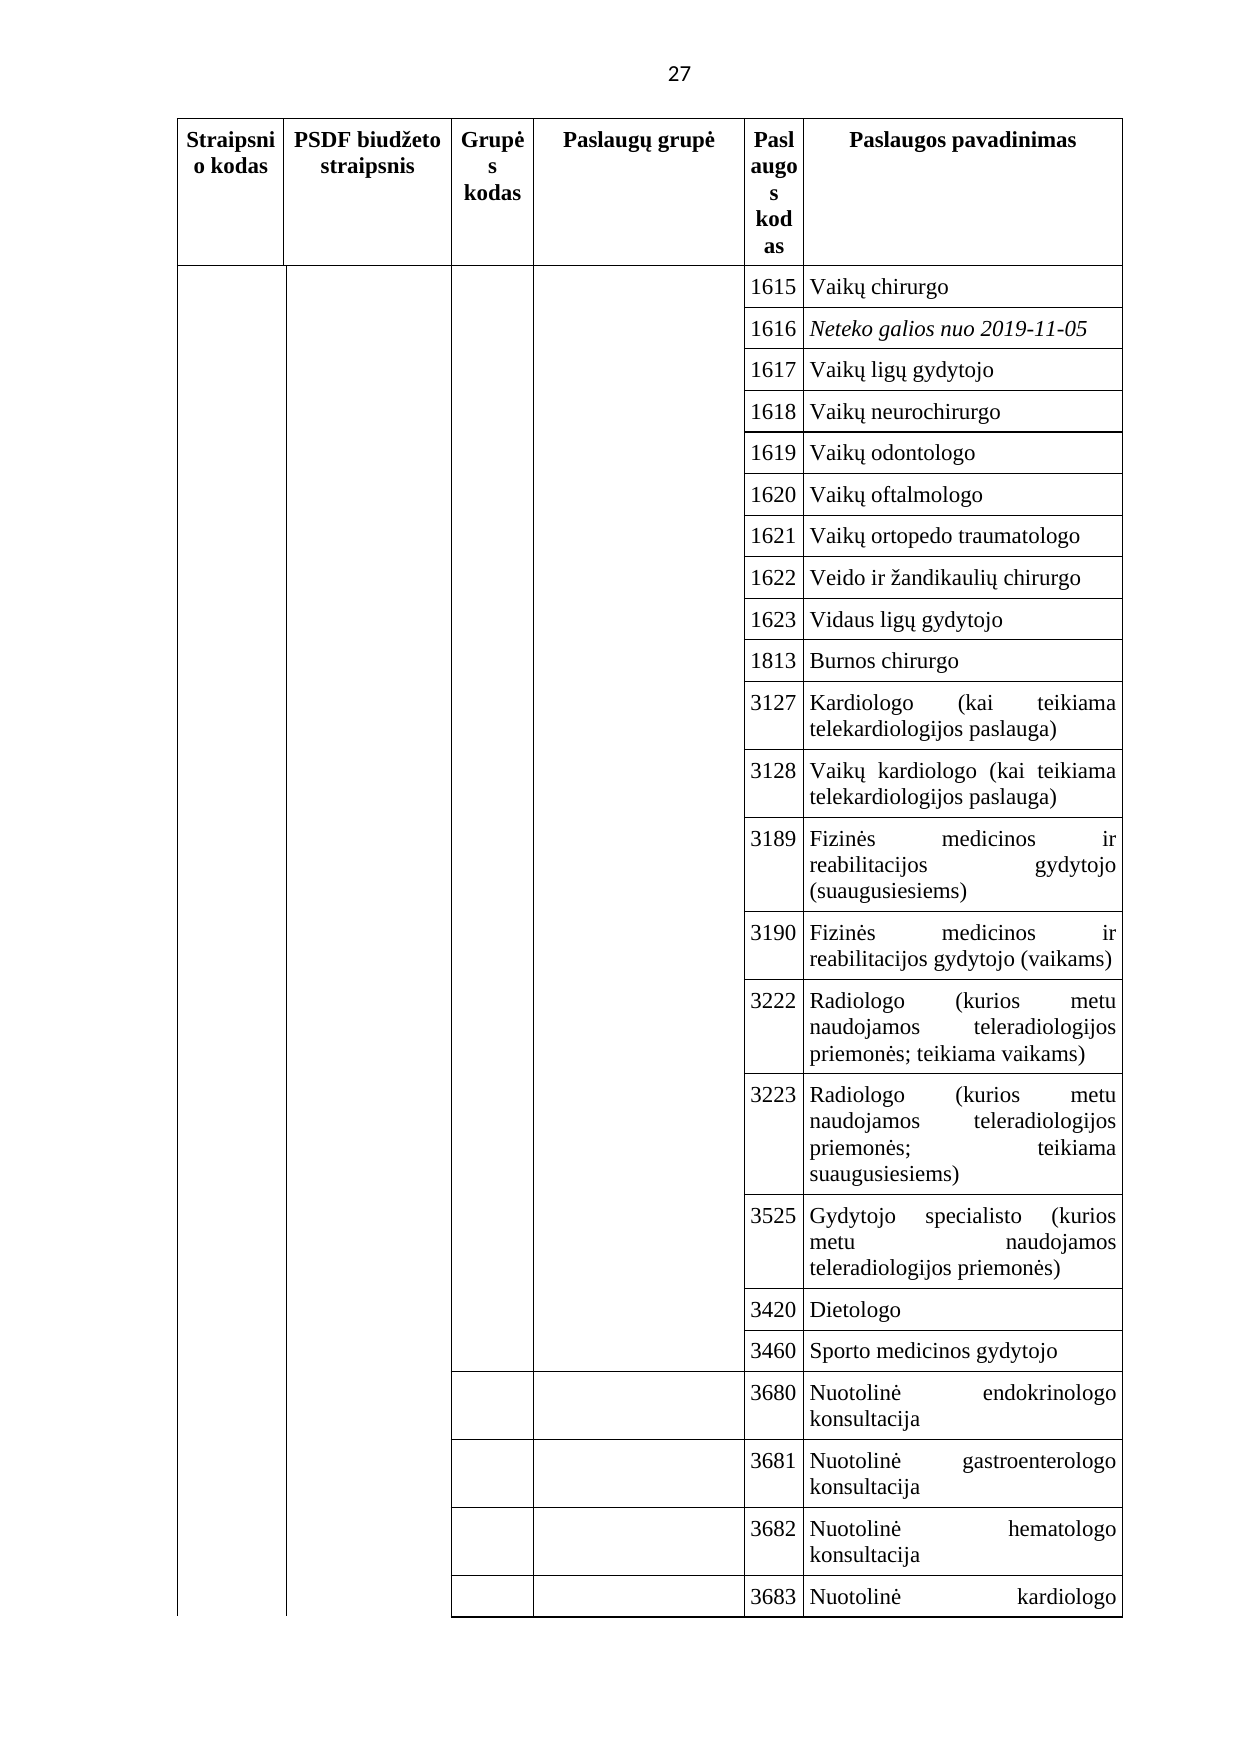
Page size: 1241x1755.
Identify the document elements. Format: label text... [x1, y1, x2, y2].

table_cell [178, 1073, 286, 1194]
table_cell [287, 556, 451, 598]
table_cell [178, 348, 286, 390]
table_cell [534, 1576, 744, 1616]
table_cell [452, 1508, 533, 1575]
table_cell 3420 [745, 1289, 803, 1329]
table_header PSDF biudžeto straipsnis [284, 119, 451, 265]
table_cell Radiologo (kurios metu naudojamos teleradiologijos priemonės; teikiama vaikams) [804, 980, 1122, 1073]
table_cell [452, 979, 533, 1073]
table_cell Nuotolinė kardiologo [804, 1576, 1122, 1616]
table_cell 1622 [745, 557, 803, 598]
table_cell [534, 1194, 744, 1288]
table_cell 1615 [745, 266, 803, 307]
table_cell [452, 1330, 533, 1371]
table_cell Vaikų odontologo [804, 433, 1122, 473]
table_header Straipsnio kodas [178, 119, 283, 265]
table_cell [287, 1330, 451, 1371]
table_cell [452, 556, 533, 598]
table_cell [287, 749, 451, 817]
table_cell 3681 [745, 1440, 803, 1507]
table_cell [452, 911, 533, 979]
table_cell [534, 911, 744, 979]
table_cell 1621 [745, 516, 803, 556]
table_cell [287, 598, 451, 639]
table_cell Neteko galios nuo 2019-11-05 [804, 308, 1122, 348]
table_cell [287, 1439, 451, 1507]
table_cell 1619 [745, 433, 803, 473]
table_cell [287, 348, 451, 390]
table_cell [452, 307, 533, 348]
table_cell [534, 1440, 744, 1507]
table_cell 3525 [745, 1195, 803, 1288]
table_cell [452, 598, 533, 639]
table_cell [452, 817, 533, 911]
table_header Paslaugos pavadinimas [804, 119, 1122, 265]
table_header Paslaugų grupė [534, 119, 744, 265]
table_cell 3683 [745, 1576, 803, 1616]
table_cell [178, 431, 286, 473]
table_cell Burnos chirurgo [804, 640, 1122, 681]
table_cell Kardiologo (kai teikiama telekardiologijos paslauga) [804, 682, 1122, 749]
table_cell [452, 1194, 533, 1288]
table_cell 3460 [745, 1331, 803, 1371]
table_cell 1618 [745, 391, 803, 431]
table_cell Nuotolinė endokrinologo konsultacija [804, 1372, 1122, 1439]
table_cell Vaikų neurochirurgo [804, 391, 1122, 431]
table_cell [534, 1330, 744, 1371]
table_cell Radiologo (kurios metu naudojamos teleradiologijos priemonės; teikiama suaugusiesiems) [804, 1074, 1122, 1194]
table_cell [452, 1372, 533, 1439]
table_cell [534, 556, 744, 598]
table_cell Vaikų oftalmologo [804, 474, 1122, 514]
table_cell [452, 1073, 533, 1194]
table_cell 3222 [745, 980, 803, 1073]
table_cell Vaikų ligų gydytojo [804, 349, 1122, 390]
table_cell Veido ir žandikaulių chirurgo [804, 557, 1122, 598]
table_cell [452, 390, 533, 431]
table_cell [452, 266, 533, 307]
table_cell [287, 307, 451, 348]
table_cell Sporto medicinos gydytojo [804, 1331, 1122, 1371]
table_cell [178, 817, 286, 911]
table_cell [178, 307, 286, 348]
table_cell 1813 [745, 640, 803, 681]
table_cell 1617 [745, 349, 803, 390]
table_cell [452, 431, 533, 473]
table_cell 1620 [745, 474, 803, 514]
table_cell [534, 307, 744, 348]
table_cell Nuotolinė hematologo konsultacija [804, 1508, 1122, 1575]
table_cell [534, 431, 744, 473]
table_cell [178, 1194, 286, 1288]
table_cell Vaikų kardiologo (kai teikiama telekardiologijos paslauga) [804, 750, 1122, 817]
table_cell [178, 473, 286, 514]
table_cell [178, 556, 286, 598]
table_cell [452, 1288, 533, 1329]
table_cell [178, 266, 286, 307]
table_cell [287, 1371, 451, 1439]
table_cell [287, 515, 451, 556]
table_cell [534, 1288, 744, 1329]
table_cell [534, 473, 744, 514]
table_cell Dietologo [804, 1289, 1122, 1329]
table_cell [534, 817, 744, 911]
table_cell Fizinės medicinos ir reabilitacijos gydytojo (vaikams) [804, 912, 1122, 979]
table_cell [452, 348, 533, 390]
table_cell [534, 515, 744, 556]
table_cell [452, 639, 533, 681]
table_cell [452, 681, 533, 749]
table_cell [178, 390, 286, 431]
table_cell 1616 [745, 308, 803, 348]
table_cell [287, 979, 451, 1073]
table_cell [534, 598, 744, 639]
table_cell [534, 1508, 744, 1575]
table_cell [287, 1194, 451, 1288]
table_cell 3190 [745, 912, 803, 979]
table_cell [178, 749, 286, 817]
table_cell 3189 [745, 818, 803, 911]
table_cell [534, 266, 744, 307]
table_cell [178, 1330, 286, 1371]
table_cell [287, 266, 451, 307]
table_cell [178, 1371, 286, 1439]
table_cell 3223 [745, 1074, 803, 1194]
table_cell [178, 1575, 286, 1616]
table_cell [534, 348, 744, 390]
table_cell Vaikų chirurgo [804, 266, 1122, 307]
table_cell [534, 1073, 744, 1194]
table_cell [452, 473, 533, 514]
table_cell [178, 1288, 286, 1329]
table_cell [287, 639, 451, 681]
table_cell [178, 1439, 286, 1507]
table_cell [287, 473, 451, 514]
table_cell 3680 [745, 1372, 803, 1439]
table_cell [534, 681, 744, 749]
table_cell [178, 598, 286, 639]
table_cell [287, 817, 451, 911]
table_cell Vidaus ligų gydytojo [804, 599, 1122, 639]
table_cell [534, 639, 744, 681]
table_cell Gydytojo specialisto (kurios metu naudojamos teleradiologijos priemonės) [804, 1195, 1122, 1288]
table_cell [178, 911, 286, 979]
table_cell [534, 1372, 744, 1439]
table_cell [178, 639, 286, 681]
table_cell [287, 431, 451, 473]
table_cell [178, 979, 286, 1073]
table_cell [287, 911, 451, 979]
table_cell [287, 1575, 451, 1616]
table_cell [287, 390, 451, 431]
table_cell 3128 [745, 750, 803, 817]
table_header Grupės kodas [452, 119, 533, 265]
table_cell 3127 [745, 682, 803, 749]
table_cell Nuotolinė gastroenterologo konsultacija [804, 1440, 1122, 1507]
table_cell [452, 1576, 533, 1616]
table_cell Fizinės medicinos ir reabilitacijos gydytojo (suaugusiesiems) [804, 818, 1122, 911]
table_cell 3682 [745, 1508, 803, 1575]
table_cell [452, 1440, 533, 1507]
table_cell Vaikų ortopedo traumatologo [804, 516, 1122, 556]
table_cell 1623 [745, 599, 803, 639]
table_cell [287, 1288, 451, 1329]
table_cell [287, 1507, 451, 1575]
table_cell [534, 749, 744, 817]
table_cell [534, 390, 744, 431]
table_header Paslaugos kodas [745, 119, 803, 265]
table_cell [178, 681, 286, 749]
table_cell [178, 1507, 286, 1575]
table_cell [178, 515, 286, 556]
table_cell [287, 1073, 451, 1194]
table_cell [452, 749, 533, 817]
table_cell [287, 681, 451, 749]
table_cell [534, 979, 744, 1073]
table_cell [452, 515, 533, 556]
